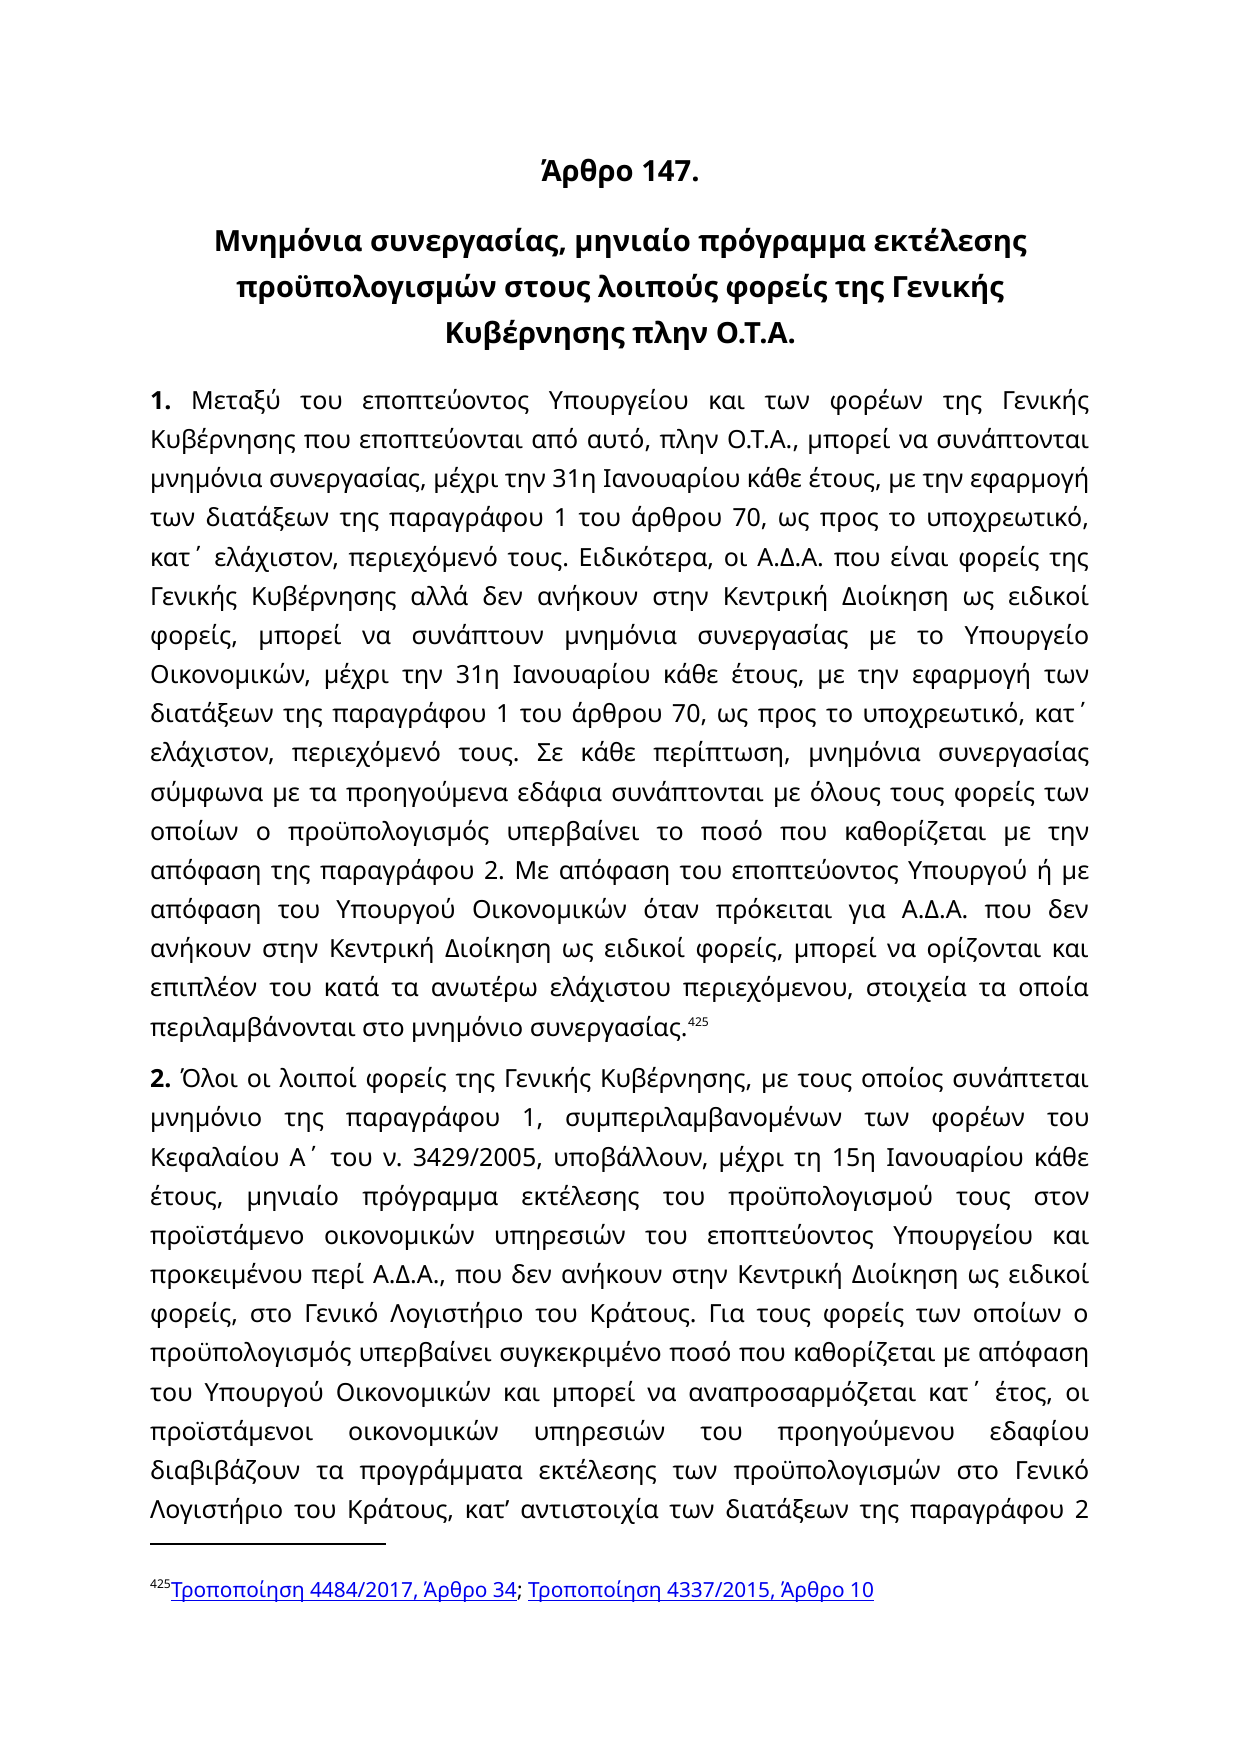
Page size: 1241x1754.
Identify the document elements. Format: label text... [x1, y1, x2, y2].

text 1. Μεταξύ του εποπτεύοντος Υπουργείου και των φορέων της Γενικής Κυβέρνησης που εποπτεύονται από αυτό, πλην Ο.Τ.Α., µπορεί να συνάπτονται µνηµόνια συνεργασίας, µέχρι την 31η Ιανουαρίου κάθε έτους, µε την εφαρµογή των διατάξεων της παραγράφου 1 του άρθρου 70, ως προς το υποχρεωτικό, κατ΄ ελάχιστον, περιεχόµενό τους. Ειδικότερα, οι Α.Δ.Α. που είναι φορείς της Γενικής Κυβέρνησης αλλά δεν ανήκουν στην Κεντρική Διοίκηση ως ειδικοί φορείς, µπορεί να συνάπτουν µνηµόνια συνεργασίας µε το Υπουργείο Οικονοµικών, µέχρι την 31η Ιανουαρίου κάθε έτους, µε την εφαρµογή των διατάξεων της παραγράφου 1 του άρθρου 70, ως προς το υποχρεωτικό, κατ΄ ελάχιστον, περιεχόµενό τους. Σε κάθε περίπτωση, µνηµόνια συνεργασίας σύµφωνα µε τα προηγούµενα εδάφια συνάπτονται µε όλους τους φορείς των οποίων ο προϋπολογισµός υπερβαίνει το ποσό που καθορίζεται µε την απόφαση της παραγράφου 2. Με απόφαση του εποπτεύοντος Υπουργού ή µε απόφαση του Υπουργού Οικονοµικών όταν πρόκειται για Α.Δ.Α. που δεν ανήκουν στην Κεντρική Διοίκηση ως ειδικοί φορείς, µπορεί να ορίζονται και επιπλέον του κατά τα ανωτέρω ελάχιστου περιεχόµενου, στοιχεία τα οποία περιλαµβάνονται στο µνηµόνιο συνεργασίας. [150, 382, 1090, 1043]
text 2. Όλοι οι λοιποί φορείς της Γενικής Κυβέρνησης, µε τους οποίος συνάπτεται µνηµόνιο της παραγράφου 1, συµπεριλαµβανοµένων των φορέων του Κεφαλαίου Α΄ του ν. 3429/2005, υποβάλλουν, µέχρι τη 15η Ιανουαρίου κάθε έτους, µηνιαίο πρόγραµµα εκτέλεσης του προϋπολογισµού τους στον προϊστάµενο οικονοµικών υπηρεσιών του εποπτεύοντος Υπουργείου και προκειµένου περί Α.Δ.Α., που δεν ανήκουν στην Κεντρική Διοίκηση ως ειδικοί φορείς, στο Γενικό Λογιστήριο του Κράτους. Για τους φορείς των οποίων ο προϋπολογισµός υπερβαίνει συγκεκριµένο ποσό που καθορίζεται µε απόφαση του Υπουργού Οικονοµικών και µπορεί να αναπροσαρµόζεται κατ΄ έτος, οι προϊστάµενοι οικονοµικών υπηρεσιών του προηγούµενου εδαφίου διαβιβάζουν τα προγράµµατα εκτέλεσης των προϋπολογισµών στο Γενικό Λογιστήριο του Κράτους, κατ’ αντιστοιχία των διατάξεων της παραγράφου 2 [150, 1061, 1090, 1526]
text Τροποποίηση 4484/2017, Άρθρο 34; Τροποποίηση 4337/2015, Άρθρο 10 [150, 1576, 1090, 1604]
subtitle Μνημόνια συνεργασίας, μηνιαίο πρόγραμμα εκτέλεσης προϋπολογισμών στους λοιπούς φορείς της Γενικής Κυβέρνησης πλην Ο.Τ.Α. [150, 221, 1090, 352]
subtitle Άρθρο 147. [150, 150, 1090, 190]
